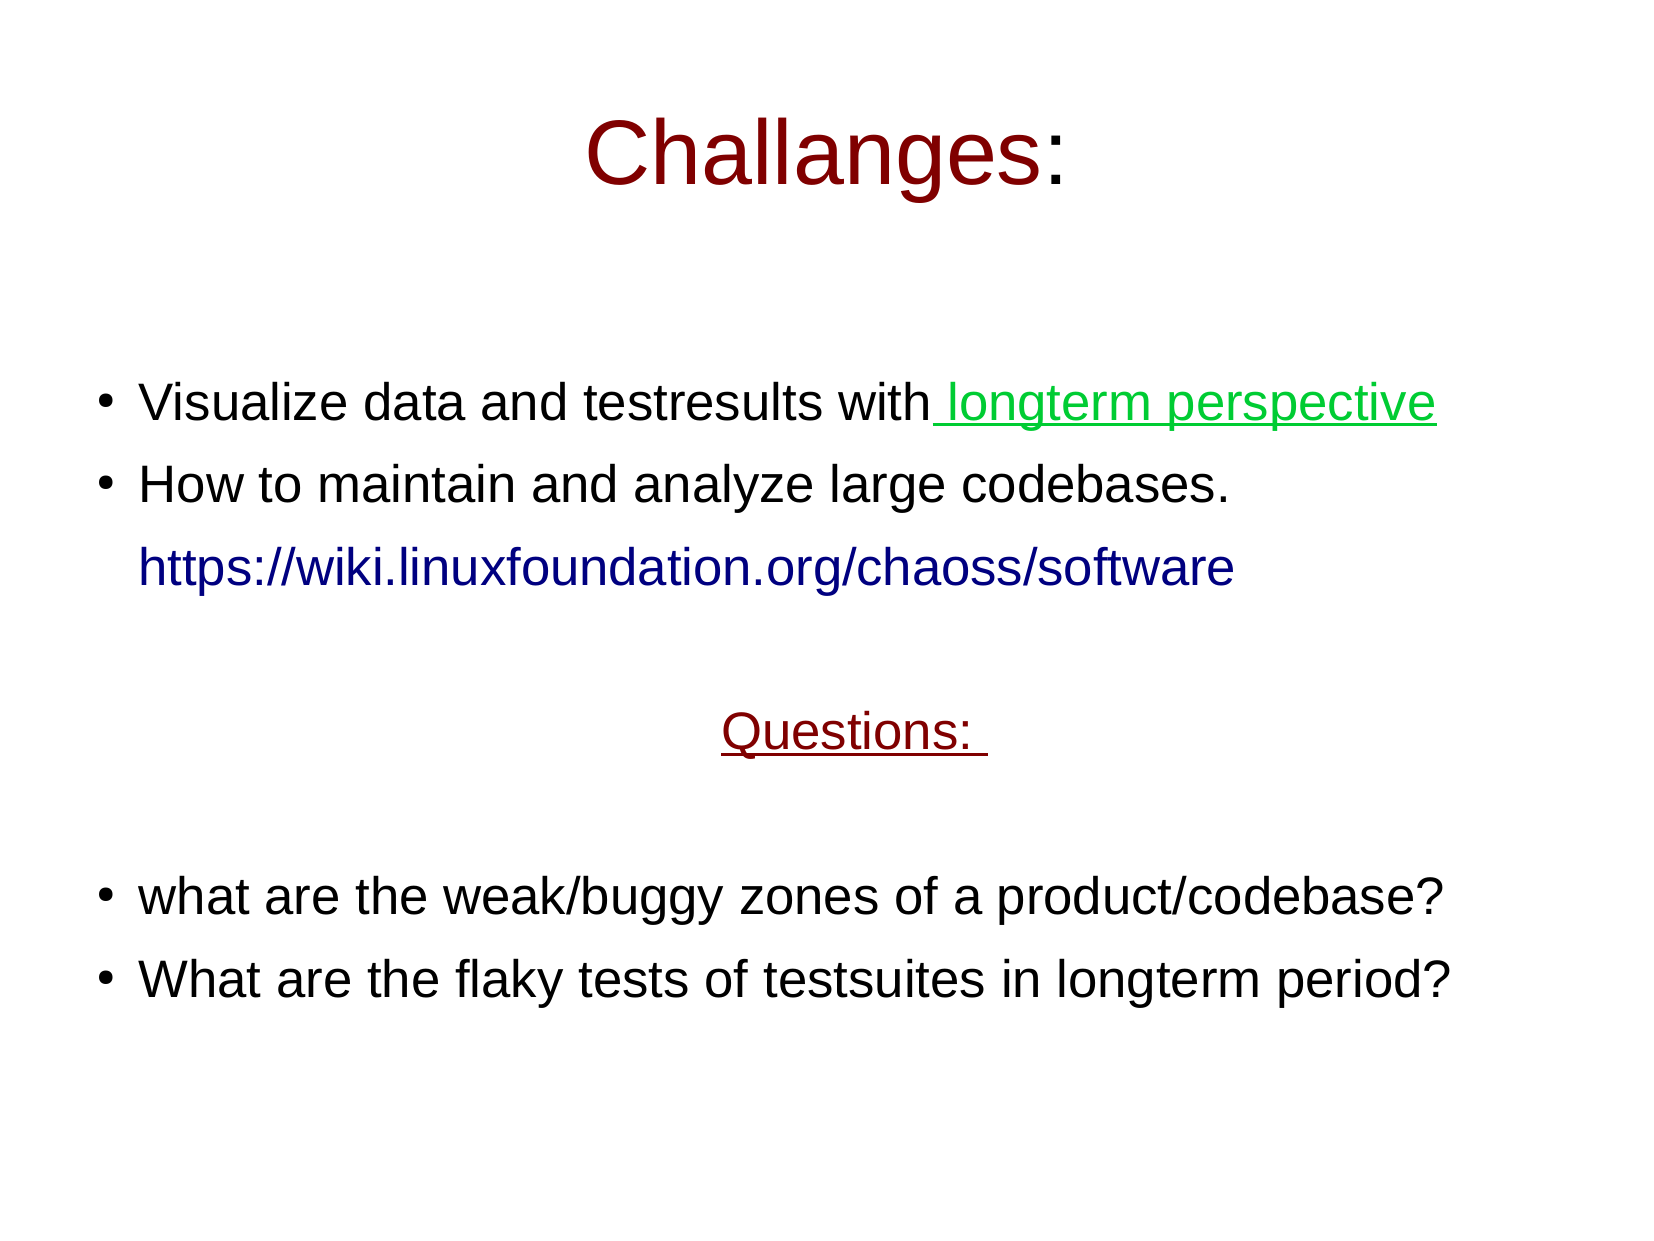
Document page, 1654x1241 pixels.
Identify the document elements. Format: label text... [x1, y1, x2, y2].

list Visualize data and testresults with longterm perspective How to maintain and analyze large codebases. https://wiki.linuxfoundation.org/chaoss/software Questions: what are the weak/buggy zones of a product/codebase? What are the flaky tests of testsuites in longterm period? [82, 290, 1571, 1010]
title Challanges: [82, 49, 1571, 257]
